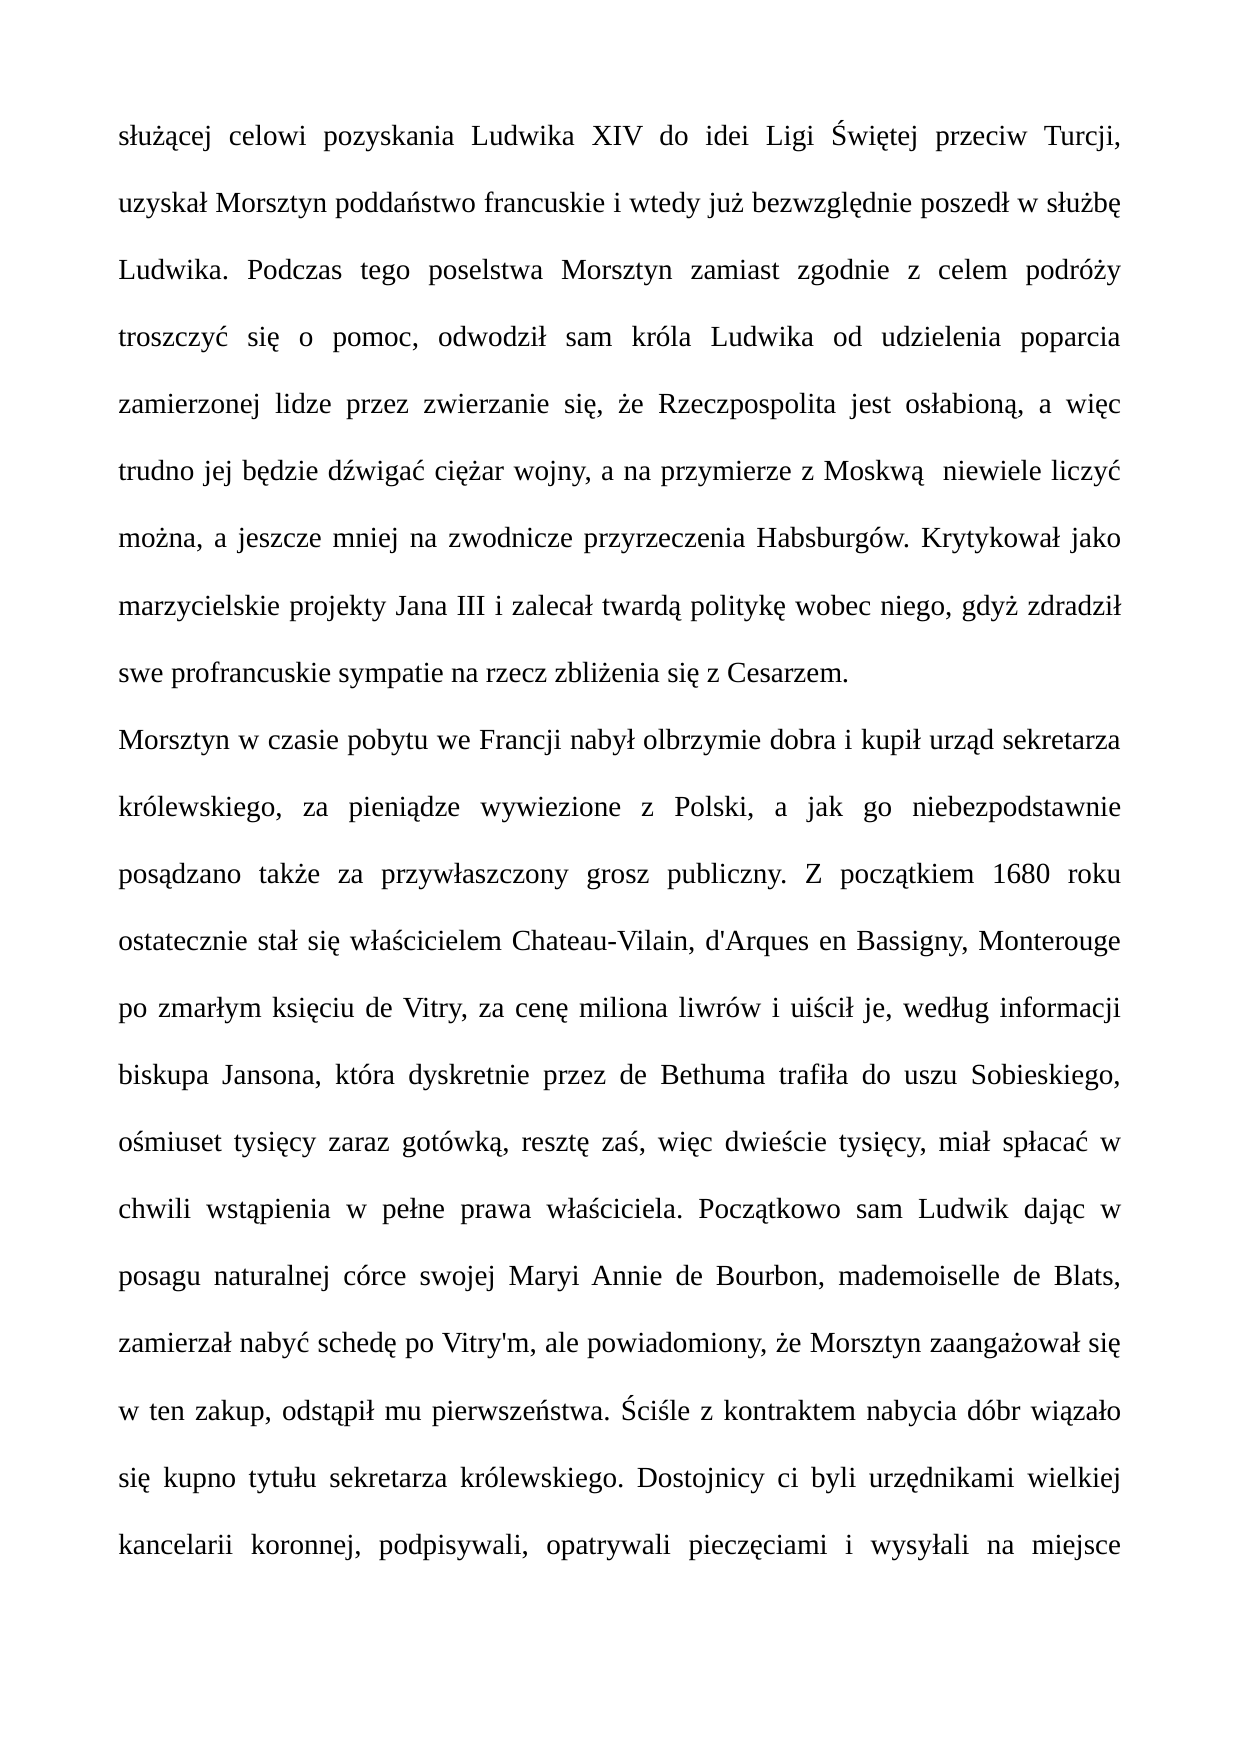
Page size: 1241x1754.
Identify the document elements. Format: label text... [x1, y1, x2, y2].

text Morsztyn w czasie pobytu we Francji nabył olbrzymie dobra i kupił urząd sekretarza królewskiego, za pieniądze wywiezione z Polski, a jak go niebezpodstawnie posądzano także za przywłaszczony grosz publiczny. Z początkiem 1680 roku ostatecznie stał się właścicielem Chateau-Vilain, d'Arques en Bassigny, Monterouge po zmarłym księciu de Vitry, za cenę miliona liwrów i uiścił je, według informacji biskupa Jansona, która dyskretnie przez de Bethuma trafiła do uszu Sobieskiego, ośmiuset tysięcy zaraz gotówką, resztę zaś, więc dwieście tysięcy, miał spłacać w chwili wstąpienia w pełne prawa właściciela. Początkowo sam Ludwik dając w posagu naturalnej córce swojej Maryi Annie de Bourbon, mademoiselle de Blats, zamierzał nabyć schedę po Vitry'm, ale powiadomiony, że Morsztyn zaangażował się w ten zakup, odstąpił mu pierwszeństwa. Ściśle z kontraktem nabycia dóbr wiązało się kupno tytułu sekretarza królewskiego. Dostojnicy ci byli urzędnikami wielkiej kancelarii koronnej, podpisywali, opatrywali pieczęciami i wysyłali na miejsce [118, 722, 1122, 1560]
text służącej celowi pozyskania Ludwika XIV do idei Ligi Świętej przeciw Turcji, uzyskał Morsztyn poddaństwo francuskie i wtedy już bezwzględnie poszedł w służbę Ludwika. Podczas tego poselstwa Morsztyn zamiast zgodnie z celem podróży troszczyć się o pomoc, odwodził sam króla Ludwika od udzielenia poparcia zamierzonej lidze przez zwierzanie się, że Rzeczpospolita jest osłabioną, a więc trudno jej będzie dźwigać ciężar wojny, a na przymierze z Moskwą niewiele liczyć można, a jeszcze mniej na zwodnicze przyrzeczenia Habsburgów. Krytykował jako marzycielskie projekty Jana III i zalecał twardą politykę wobec niego, gdyż zdradził swe profrancuskie sympatie na rzecz zbliżenia się z Cesarzem. [118, 118, 1122, 688]
